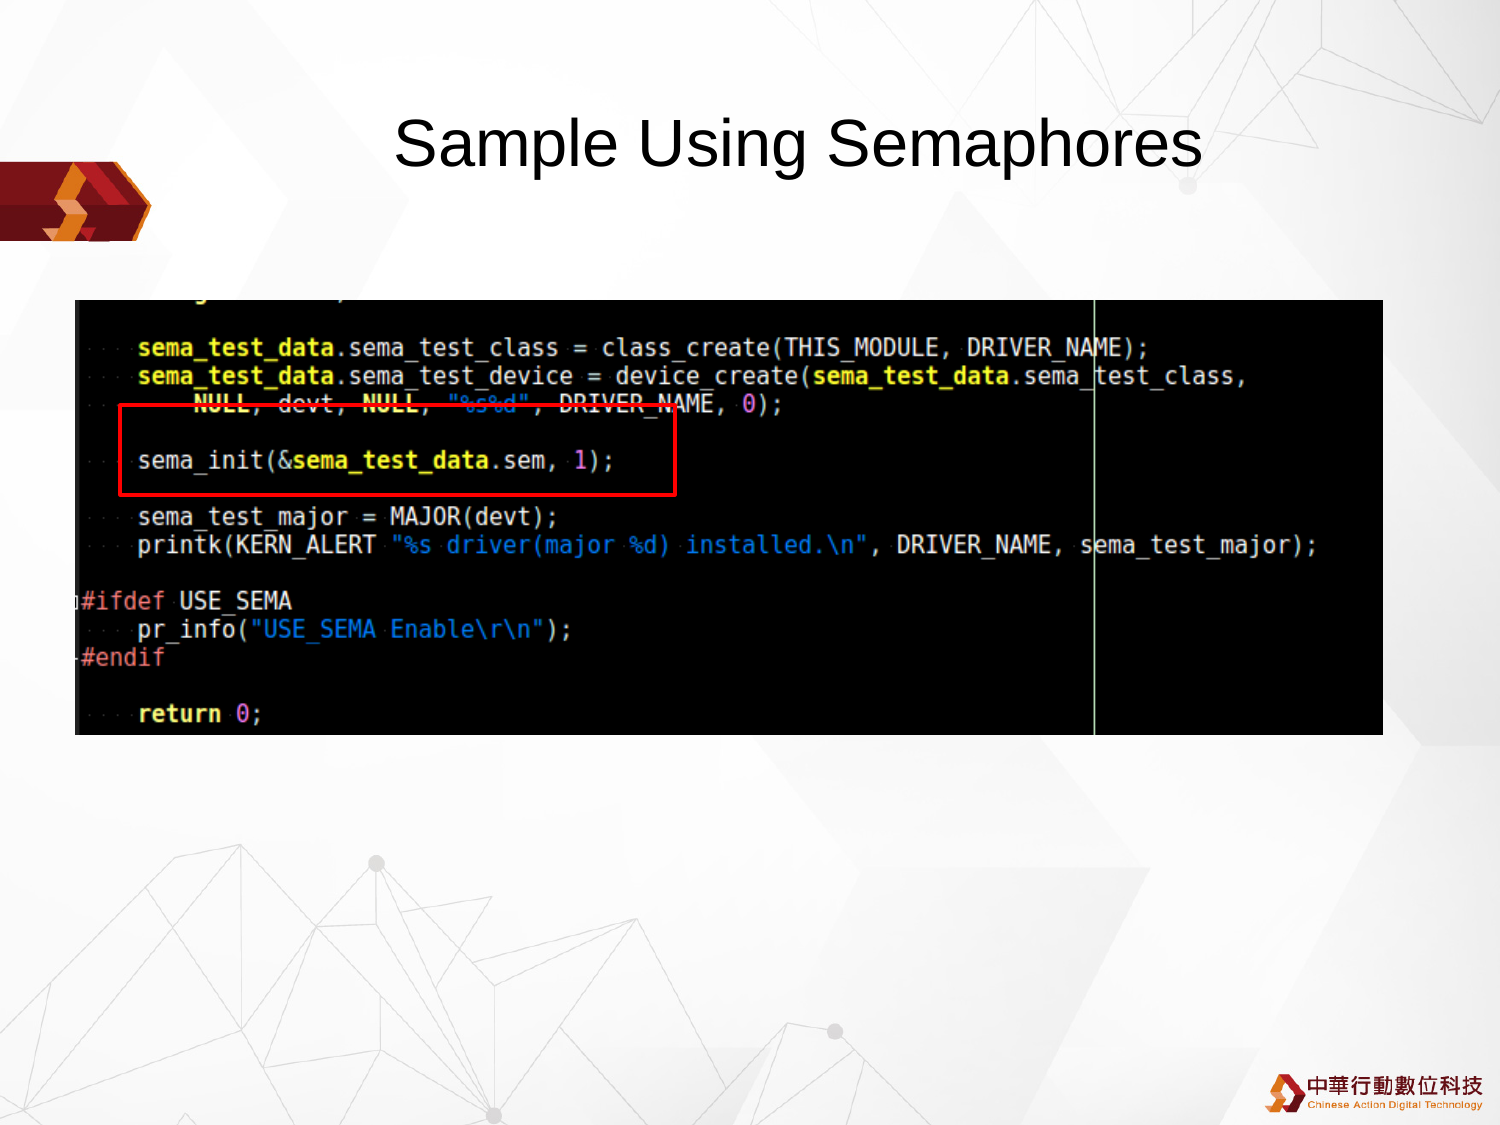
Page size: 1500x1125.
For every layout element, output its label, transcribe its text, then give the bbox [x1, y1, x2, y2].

picture [0, 0, 1500, 1125]
title Sample Using Semaphores [150, 45, 1426, 234]
